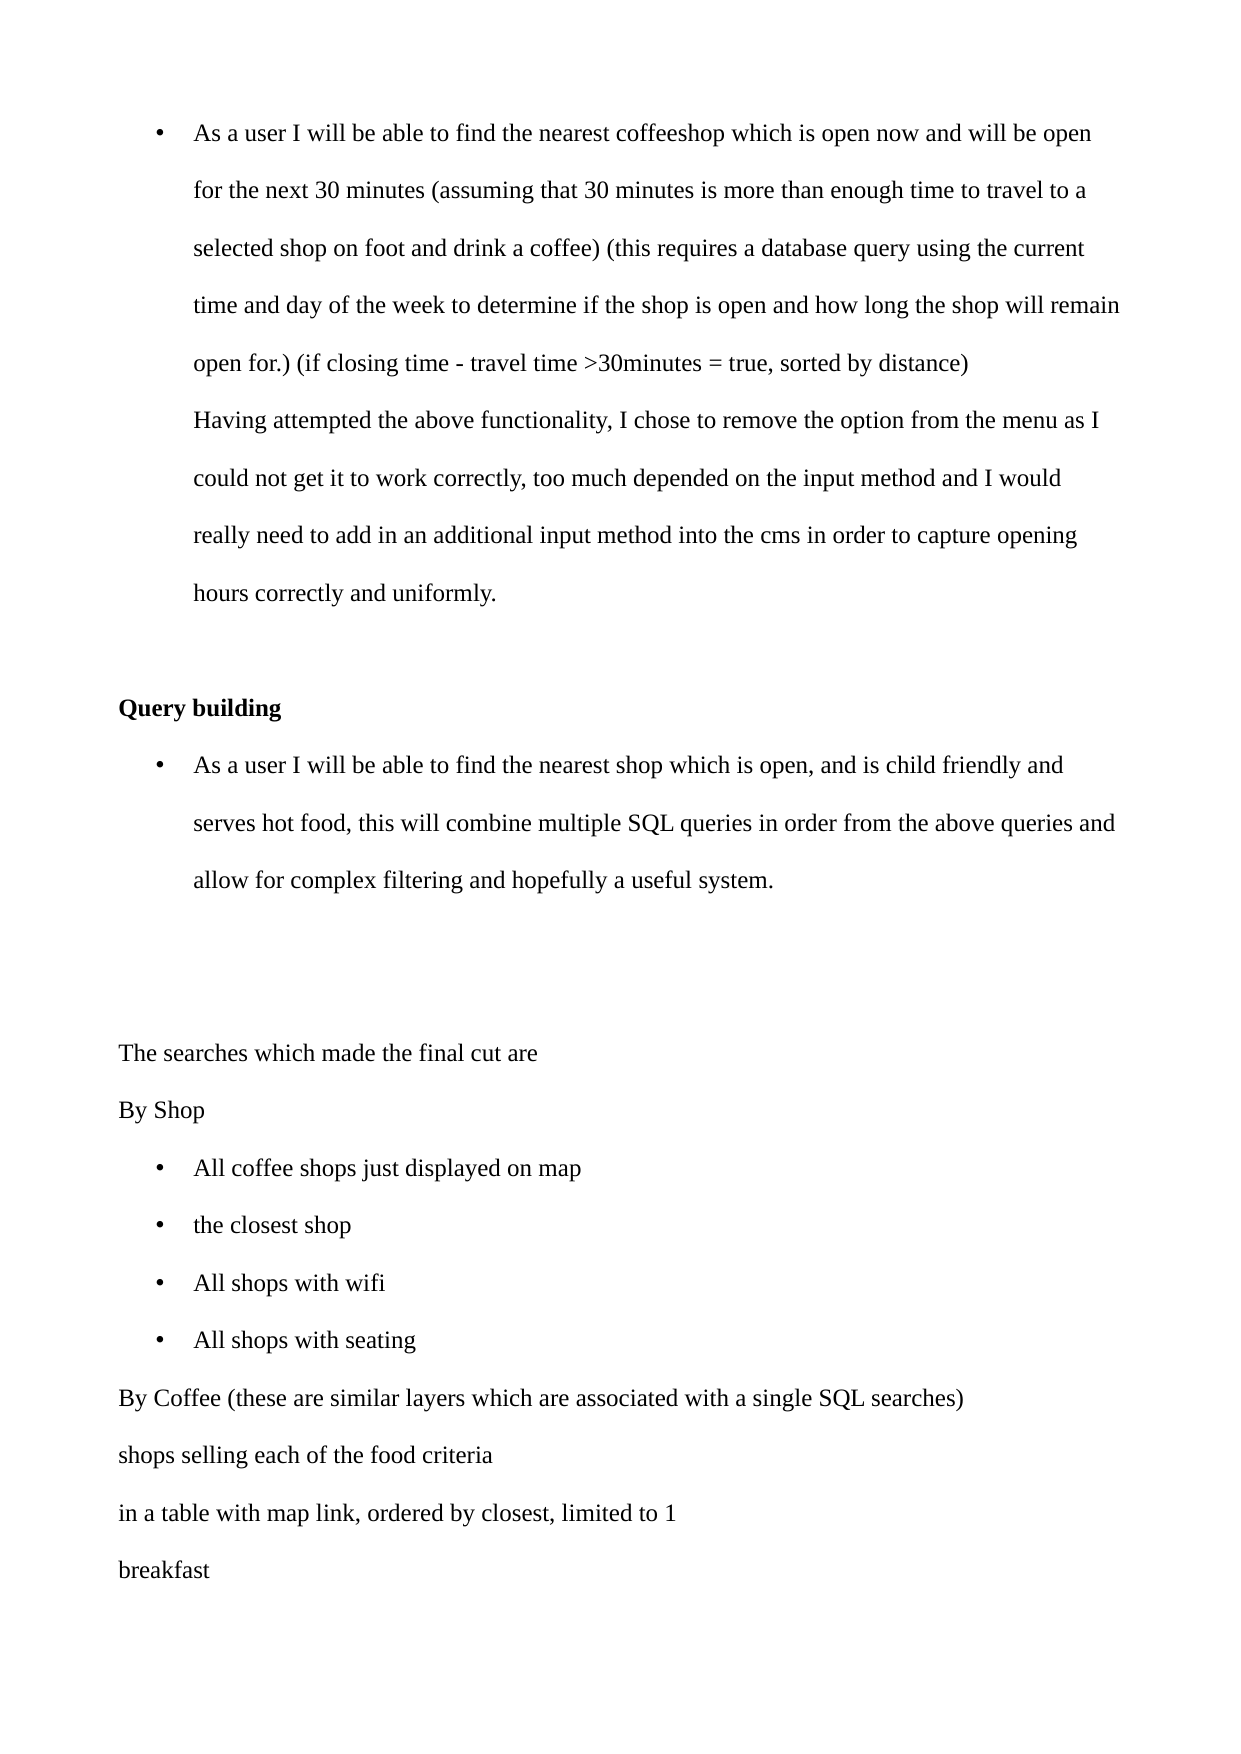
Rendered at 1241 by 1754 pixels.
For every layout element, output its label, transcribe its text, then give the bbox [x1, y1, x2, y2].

text By Coffee (these are similar layers which are associated with a single SQL searches) [118, 1383, 1122, 1412]
list Having attempted the above functionality, I chose to remove the option from the menu as I could not get it to work correctly, too much depended on the input method and I would really need to add in an additional input method into the cms in order to capture opening hours correctly and uniformly. [156, 406, 1122, 607]
list All shops with seating [156, 1326, 1122, 1354]
list the closest shop [156, 1211, 1122, 1239]
text shops selling each of the food criteria [118, 1441, 1122, 1469]
list As a user I will be able to find the nearest shop which is open, and is child friendly and serves hot food, this will combine multiple SQL queries in order from the above queries and allow for complex filtering and hopefully a useful system. [156, 751, 1122, 894]
list As a user I will be able to find the nearest coffeeshop which is open now and will be open for the next 30 minutes (assuming that 30 minutes is more than enough time to travel to a selected shop on foot and drink a coffee) (this requires a database query using the current time and day of the week to determine if the shop is open and how long the shop will remain open for.) (if closing time - travel time >30minutes = true, sorted by distance) [156, 118, 1122, 377]
list All coffee shops just displayed on map [156, 1153, 1122, 1182]
text in a table with map link, ordered by closest, limited to 1 [118, 1498, 1122, 1527]
text Query building [118, 693, 1122, 722]
text By Shop [118, 1096, 1122, 1124]
text breakfast [118, 1556, 1122, 1584]
text The searches which made the final cut are [118, 1038, 1122, 1067]
list All shops with wifi [156, 1268, 1122, 1297]
